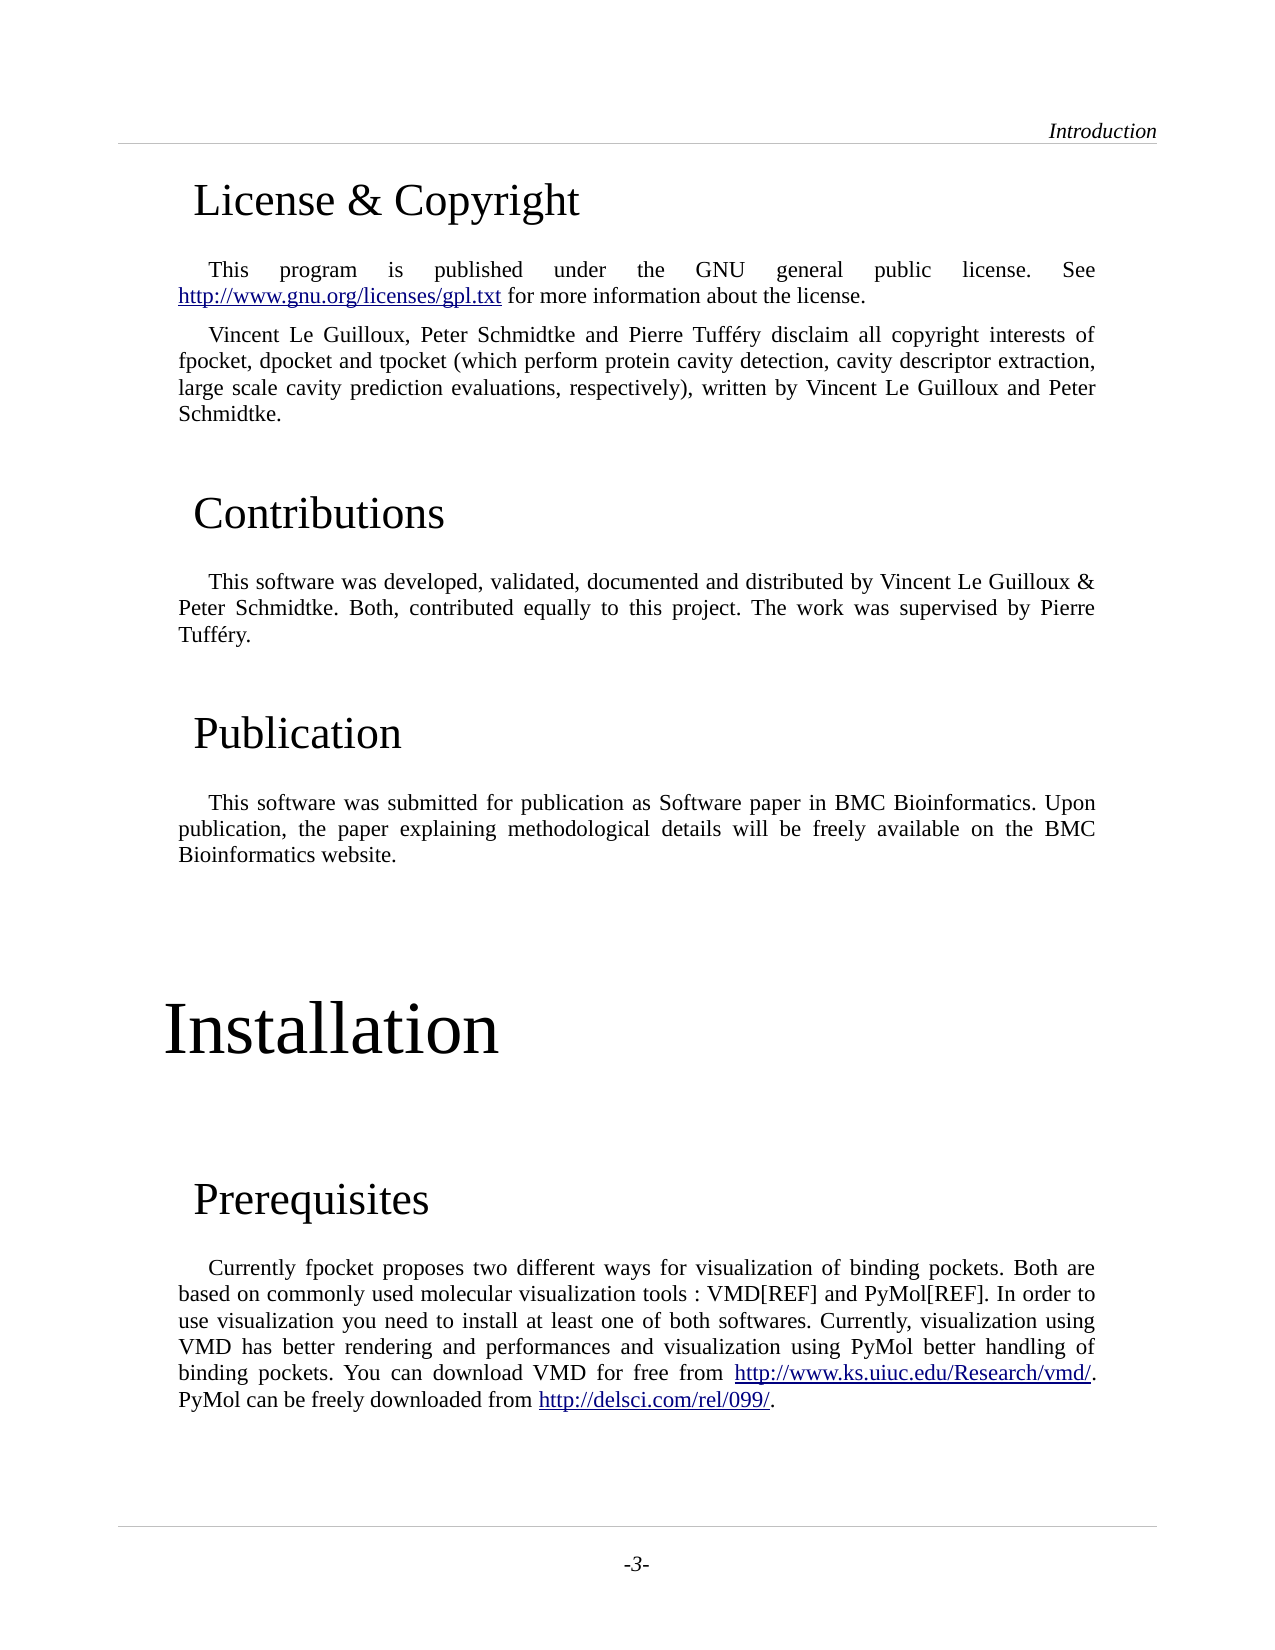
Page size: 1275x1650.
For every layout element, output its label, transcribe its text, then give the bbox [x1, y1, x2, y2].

subtitle Installation [163, 983, 1157, 1069]
subtitle Prerequisites [193, 1171, 1157, 1224]
text Currently fpocket proposes two different ways for visualization of binding pockets. Both are based on commonly used molecular visualization tools : VMD[REF] and PyMol[REF]. In order to use visualization you need to install at least one of both softwares. Currently, visualization using VMD has better rendering and performances and visualization using PyMol better handling of binding pockets. You can download VMD for free from http://www.ks.uiuc.edu/Research/vmd/. PyMol can be freely downloaded from http://delsci.com/rel/099/. [178, 1254, 1097, 1412]
text This software was submitted for publication as Software paper in BMC Bioinformatics. Upon publication, the paper explaining methodological details will be freely available on the BMC Bioinformatics website. [178, 789, 1097, 868]
text This software was developed, validated, documented and distributed by Vincent Le Guilloux & Peter Schmidtke. Both, contributed equally to this project. The work was supervised by Pierre Tufféry. [178, 568, 1097, 647]
subtitle Contributions [193, 485, 1157, 538]
subtitle Publication [193, 706, 1157, 759]
text This program is published under the GNU general public license. See http://www.gnu.org/licenses/gpl.txt for more information about the license. [178, 256, 1097, 308]
text Vincent Le Guilloux, Peter Schmidtke and Pierre Tufféry disclaim all copyright interests of fpocket, dpocket and tpocket (which perform protein cavity detection, cavity descriptor extraction, large scale cavity prediction evaluations, respectively), written by Vincent Le Guilloux and Peter Schmidtke. [178, 321, 1097, 426]
subtitle License & Copyright [193, 173, 1157, 226]
